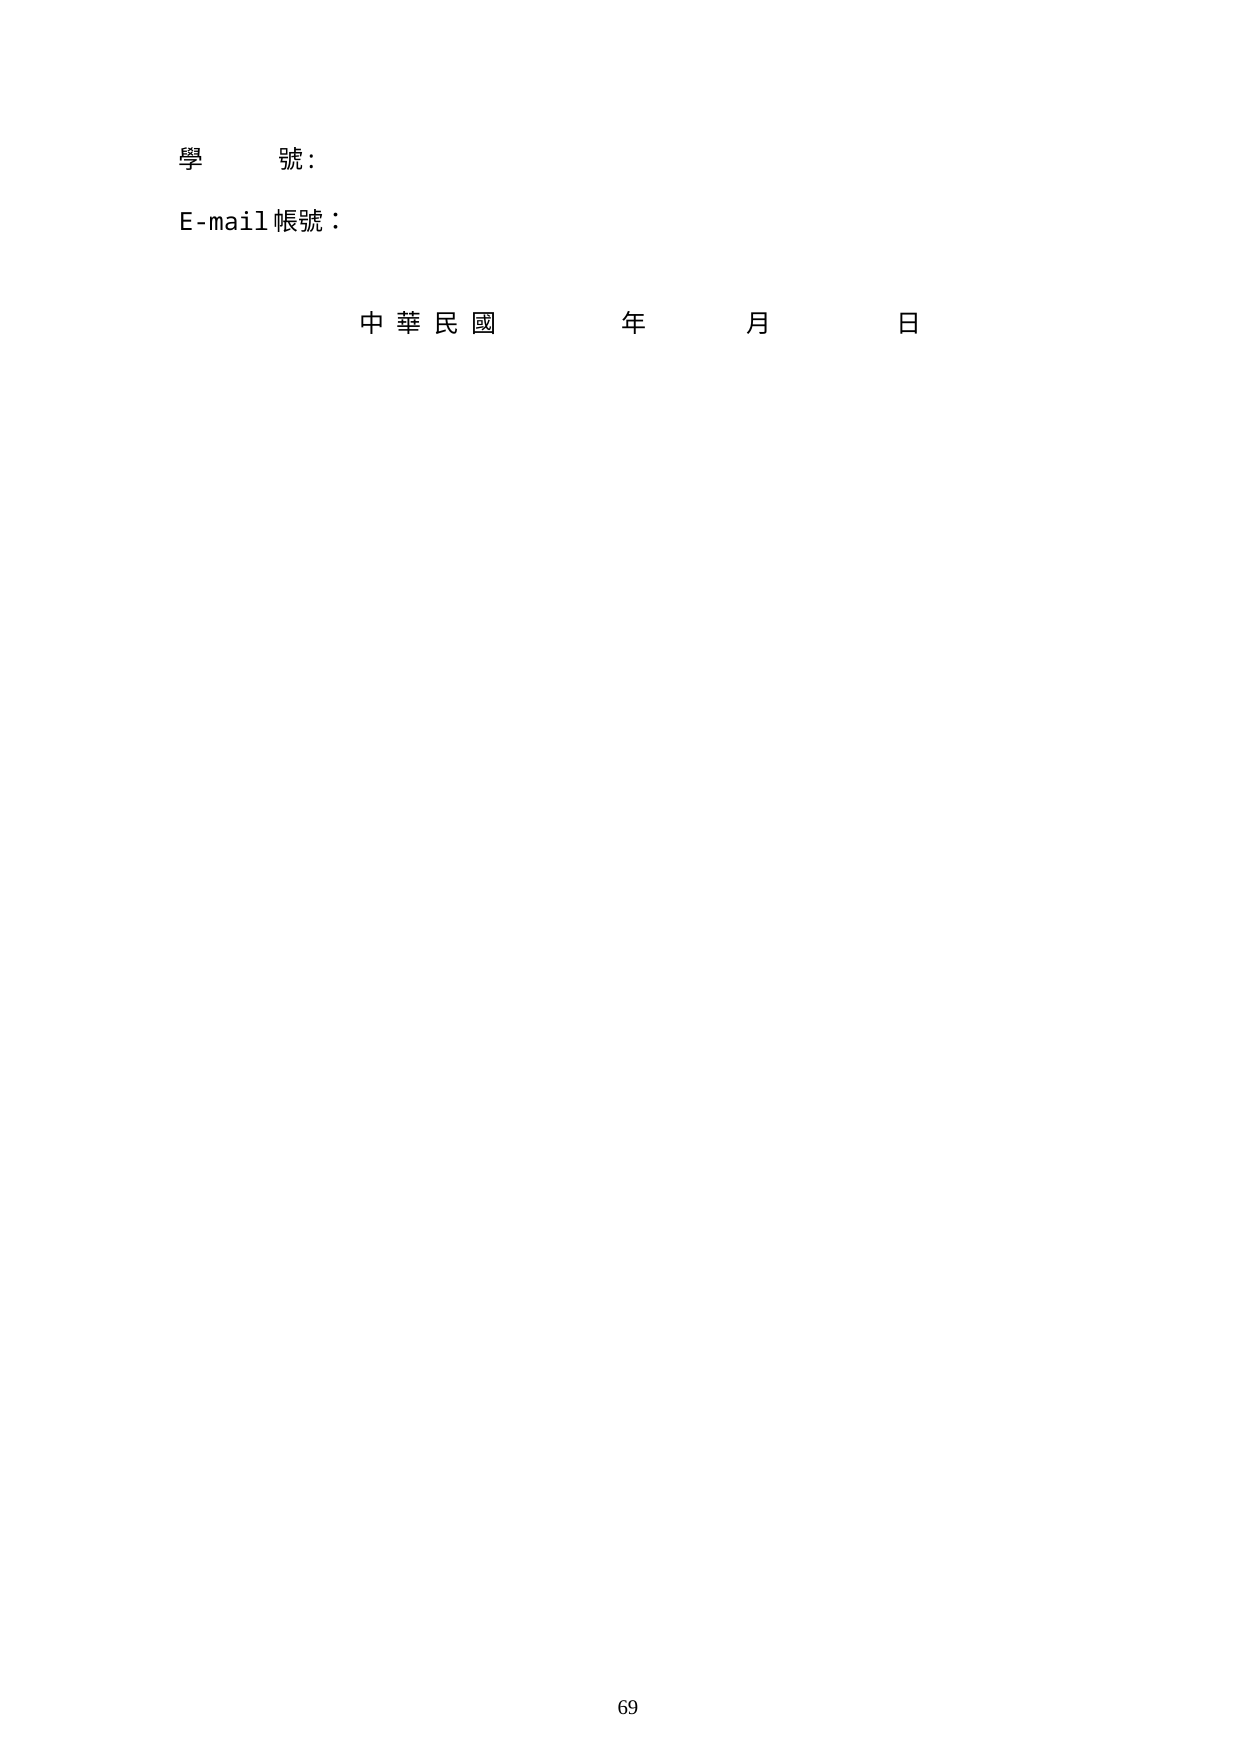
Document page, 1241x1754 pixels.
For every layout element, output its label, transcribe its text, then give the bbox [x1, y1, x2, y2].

text 中 華 民 國 年 月 日 [103, 303, 1152, 339]
text E-mail帳號： [103, 178, 1224, 241]
text 學 號: [103, 116, 1224, 178]
